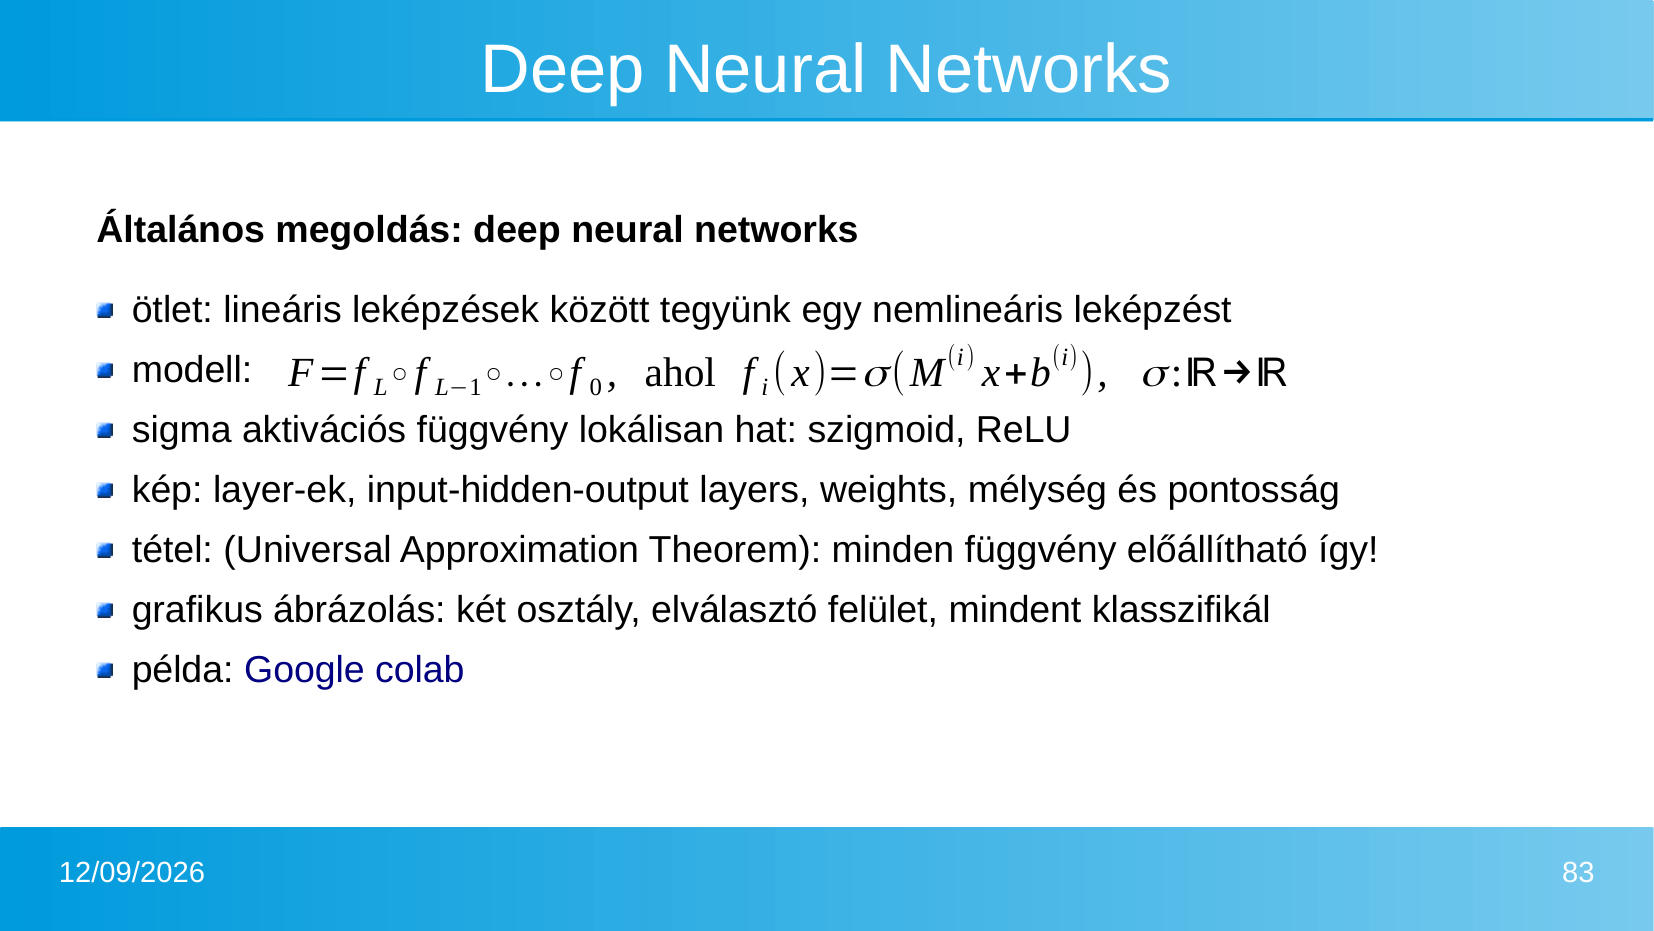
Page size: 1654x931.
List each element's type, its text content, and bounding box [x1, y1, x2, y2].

title Deep Neural Networks [59, 29, 1595, 108]
chart [408, 487, 421, 534]
text_box Általános megoldás: deep neural networks ötlet: lineáris leképzések között tegyünk egy nemlineáris leképzést modell: sigma aktivációs függvény lokálisan hat: szigmoid, ReLU kép: layer-ek, input-hidden-output layers, weights, mélység és pontosság tétel: (Universal Approximation Theorem): minden függvény előállítható így! grafikus ábrázolás: két osztály, elválasztó felület, mindent klasszifikál példa: Google colab [81, 200, 1560, 699]
chart [280, 342, 1295, 401]
